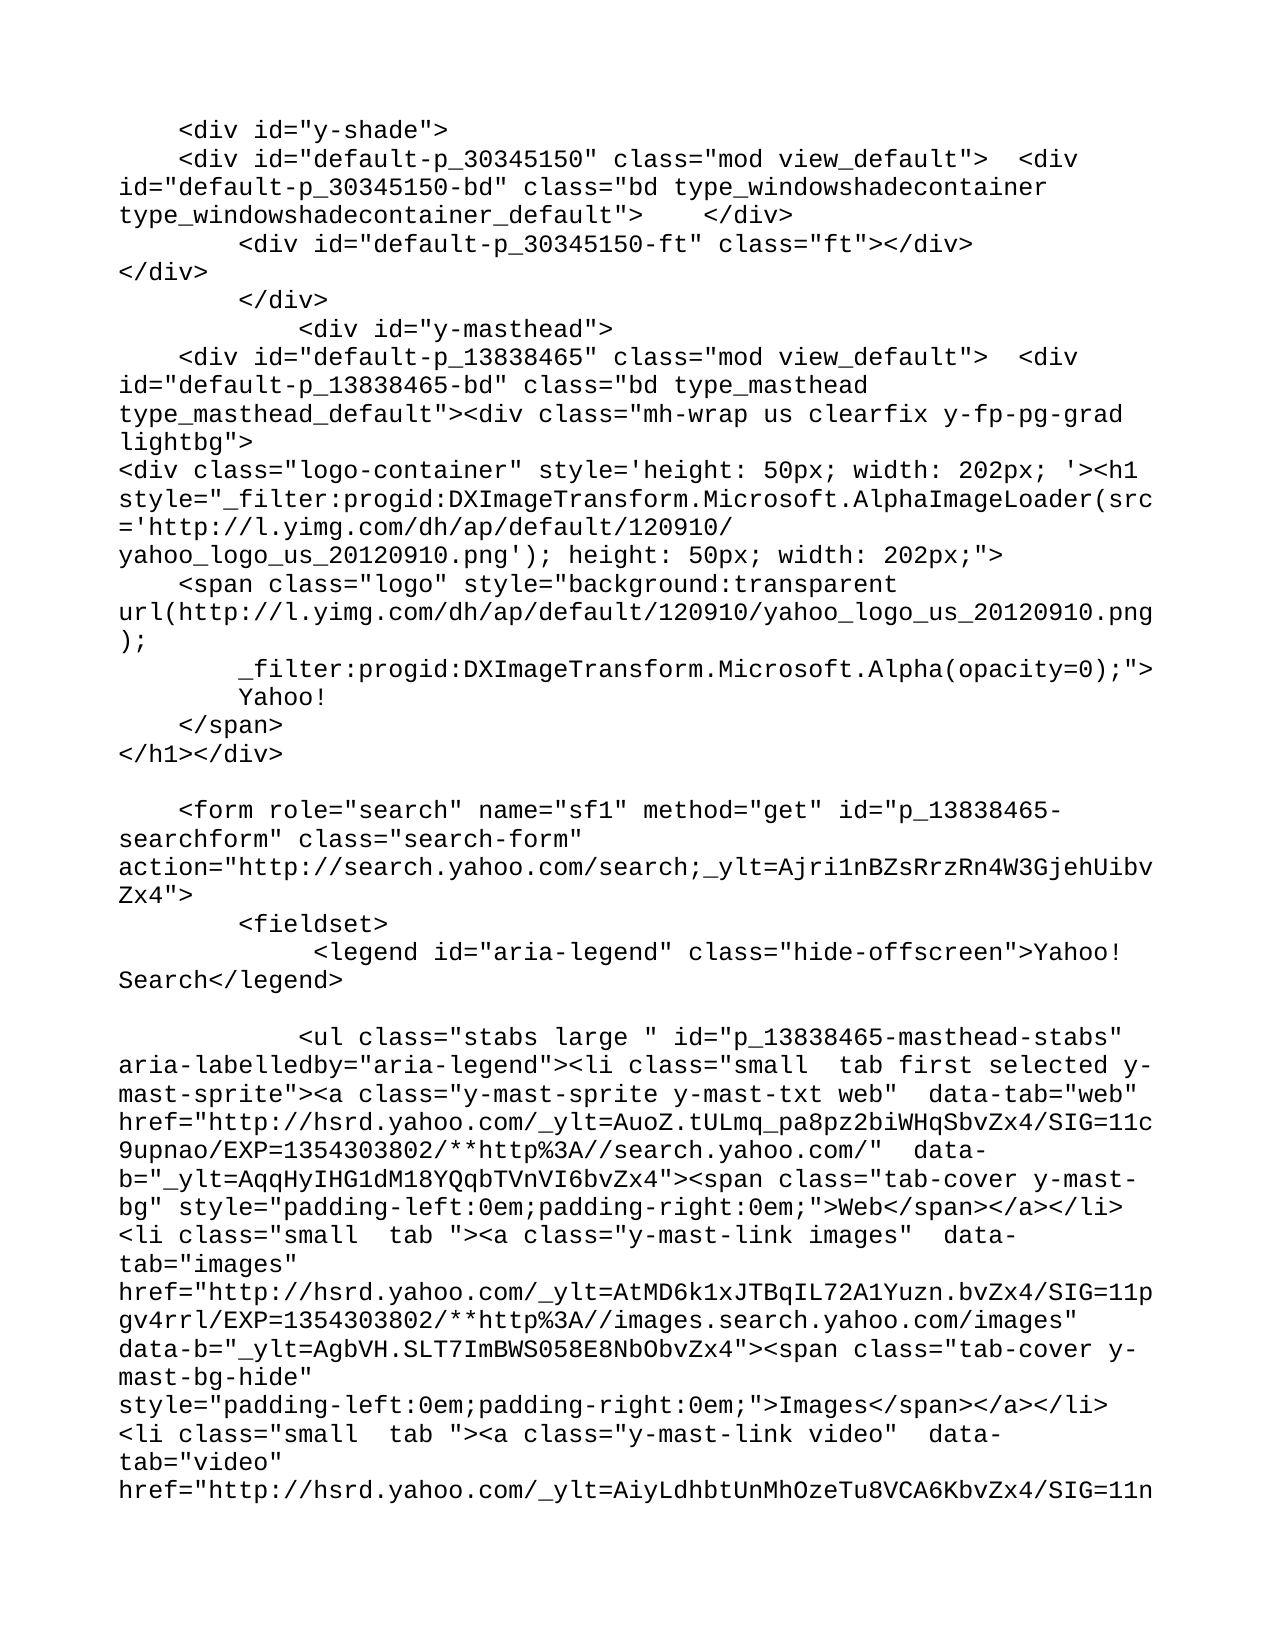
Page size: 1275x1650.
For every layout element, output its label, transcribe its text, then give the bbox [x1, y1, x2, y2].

text <div id="y-shade"> [118, 118, 1157, 146]
text <fieldset> [118, 911, 1157, 940]
text </h1></div> [118, 741, 1157, 770]
text <div id="default-p_30345150-ft" class="ft"></div> [118, 231, 1157, 260]
text Yahoo! [118, 685, 1157, 713]
text <div class="logo-container" style='height: 50px; width: 202px; '><h1 style="_filter:progid:DXImageTransform.Microsoft.AlphaImageLoader(src='http://l.yimg.com/dh/ap/default/120910/yahoo_logo_us_20120910.png'); height: 50px; width: 202px;"> [118, 458, 1157, 571]
text </div> [118, 288, 1157, 316]
text </span> [118, 713, 1157, 741]
text <div id="default-p_13838465" class="mod view_default"> <div id="default-p_13838465-bd" class="bd type_masthead type_masthead_default"><div class="mh-wrap us clearfix y-fp-pg-grad lightbg"> [118, 345, 1157, 458]
text <div id="default-p_30345150" class="mod view_default"> <div id="default-p_30345150-bd" class="bd type_windowshadecontainer type_windowshadecontainer_default"> </div> [118, 146, 1157, 231]
text <li class="small tab "><a class="y-mast-link video" data-tab="video" href="http://hsrd.yahoo.com/_ylt=AiyLdhbtUnMhOzeTu8VCA6KbvZx4/SIG=11n [118, 1421, 1157, 1506]
text <legend id="aria-legend" class="hide-offscreen">Yahoo! Search</legend> [118, 940, 1157, 996]
text <div id="y-masthead"> [118, 316, 1157, 345]
text <span class="logo" style="background:transparent url(http://l.yimg.com/dh/ap/default/120910/yahoo_logo_us_20120910.png); [118, 571, 1157, 656]
text </div> [118, 260, 1157, 288]
text <li class="small tab "><a class="y-mast-link images" data-tab="images" href="http://hsrd.yahoo.com/_ylt=AtMD6k1xJTBqIL72A1Yuzn.bvZx4/SIG=11pgv4rrl/EXP=1354303802/**http%3A//images.search.yahoo.com/images" data-b="_ylt=AgbVH.SLT7ImBWS058E8NbObvZx4"><span class="tab-cover y-mast-bg-hide" style="padding-left:0em;padding-right:0em;">Images</span></a></li> [118, 1223, 1157, 1421]
text <form role="search" name="sf1" method="get" id="p_13838465-searchform" class="search-form" action="http://search.yahoo.com/search;_ylt=Ajri1nBZsRrzRn4W3GjehUibvZx4"> [118, 798, 1157, 911]
text _filter:progid:DXImageTransform.Microsoft.Alpha(opacity=0);"> [118, 656, 1157, 685]
text <ul class="stabs large " id="p_13838465-masthead-stabs" aria-labelledby="aria-legend"><li class="small tab first selected y-mast-sprite"><a class="y-mast-sprite y-mast-txt web" data-tab="web" href="http://hsrd.yahoo.com/_ylt=AuoZ.tULmq_pa8pz2biWHqSbvZx4/SIG=11c9upnao/EXP=1354303802/**http%3A//search.yahoo.com/" data-b="_ylt=AqqHyIHG1dM18YQqbTVnVI6bvZx4"><span class="tab-cover y-mast-bg" style="padding-left:0em;padding-right:0em;">Web</span></a></li> [118, 1025, 1157, 1223]
